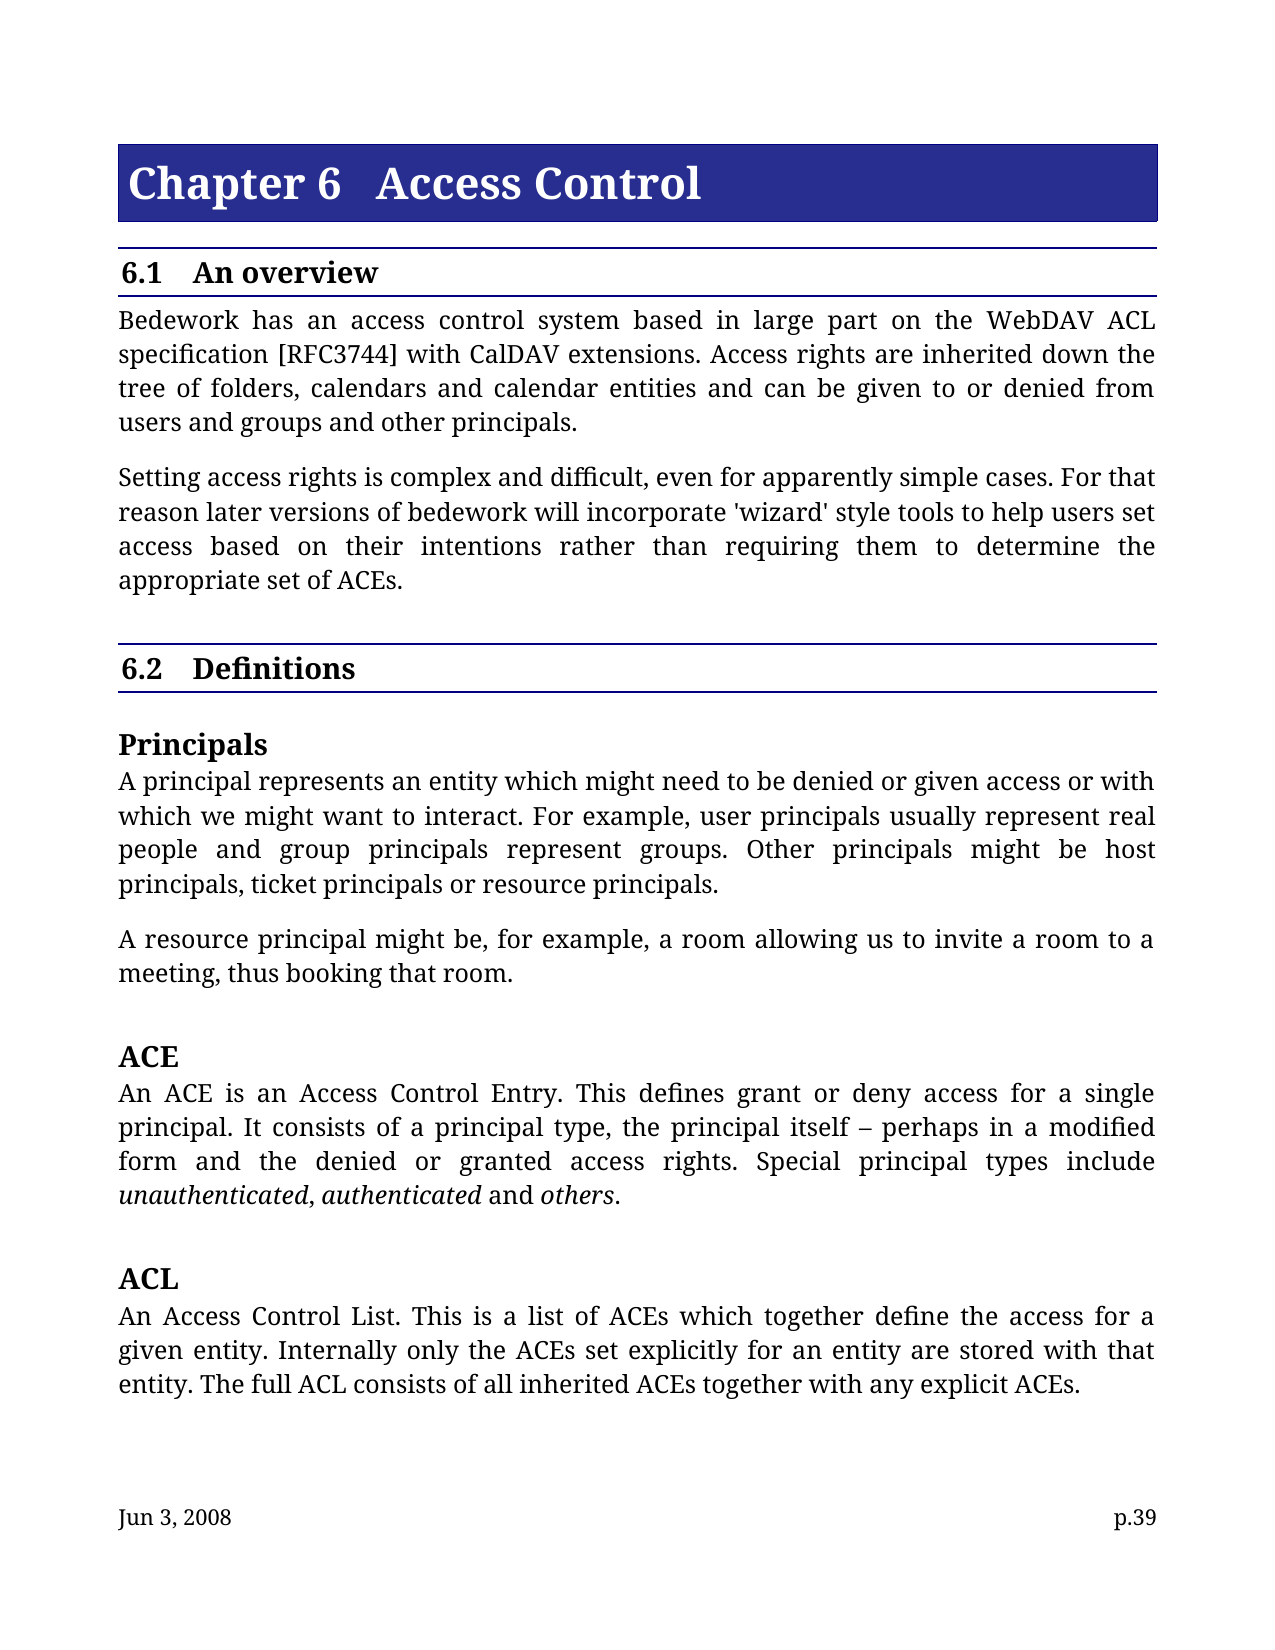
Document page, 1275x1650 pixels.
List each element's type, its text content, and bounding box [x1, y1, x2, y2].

text A principal represents an entity which might need to be denied or given access or with which we might want to interact. For example, user principals usually represent real people and group principals represent groups. Other principals might be host principals, ticket principals or resource principals. [118, 764, 1157, 900]
subtitle Definitions [118, 645, 1157, 691]
subtitle ACL [118, 1258, 1157, 1298]
text Setting access rights is complex and difficult, even for apparently simple cases. For that reason later versions of bedework will incorporate 'wizard' style tools to help users set access based on their intentions rather than requiring them to determine the appropriate set of ACEs. [118, 460, 1157, 596]
text An ACE is an Access Control Entry. This defines grant or deny access for a single principal. It consists of a principal type, the principal itself – perhaps in a modified form and the denied or granted access rights. Special principal types include unauthenticated, authenticated and others. [118, 1076, 1157, 1212]
text A resource principal might be, for example, a room allowing us to invite a room to a meeting, thus booking that room. [118, 921, 1157, 989]
subtitle Access Control [119, 145, 1157, 221]
subtitle An overview [118, 249, 1157, 295]
subtitle Principals [118, 724, 1157, 764]
subtitle ACE [118, 1036, 1157, 1076]
text Bedework has an access control system based in large part on the WebDAV ACL specification [RFC3744] with CalDAV extensions. Access rights are inherited down the tree of folders, calendars and calendar entities and can be given to or denied from users and groups and other principals. [118, 303, 1157, 439]
text An Access Control List. This is a list of ACEs which together define the access for a given entity. Internally only the ACEs set explicitly for an entity are stored with that entity. The full ACL consists of all inherited ACEs together with any explicit ACEs. [118, 1298, 1157, 1400]
